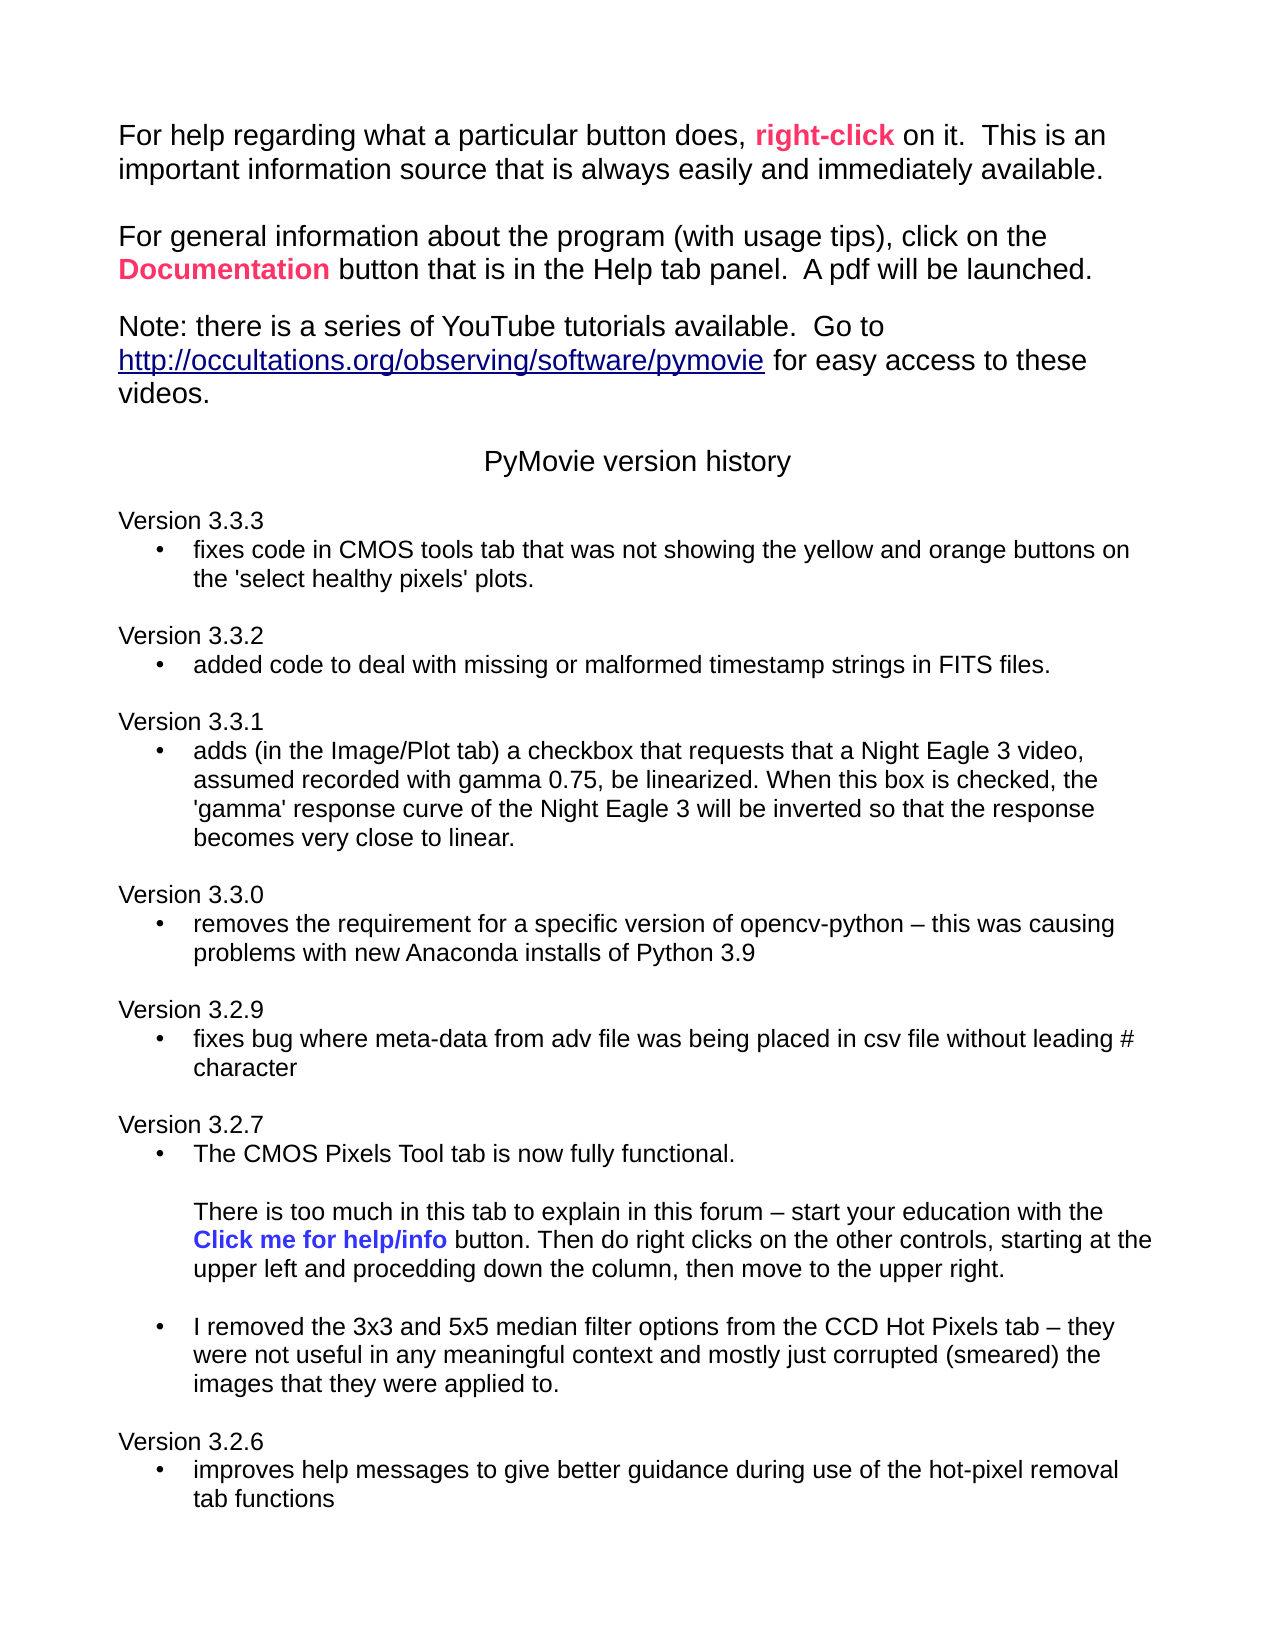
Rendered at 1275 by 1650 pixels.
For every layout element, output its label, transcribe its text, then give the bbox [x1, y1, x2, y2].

list improves help messages to give better guidance during use of the hot-pixel removal tab functions [156, 1455, 1157, 1513]
text Version 3.3.2 [118, 621, 1157, 650]
text For help regarding what a particular button does, right-click on it. This is an important information source that is always easily and immediately available. [118, 118, 1157, 185]
text For general information about the program (with usage tips), click on the Documentation button that is in the Help tab panel. A pdf will be launched. [118, 219, 1157, 286]
text Version 3.3.1 [118, 707, 1157, 736]
text Version 3.2.7 [118, 1110, 1157, 1139]
list The CMOS Pixels Tool tab is now fully functional. There is too much in this tab to explain in this forum – start your education with the [156, 1139, 1157, 1225]
list adds (in the Image/Plot tab) a checkbox that requests that a Night Eagle 3 video, assumed recorded with gamma 0.75, be linearized. When this box is checked, the 'gamma' response curve of the Night Eagle 3 will be inverted so that the response becomes very close to linear. [156, 736, 1157, 851]
list removes the requirement for a specific version of opencv-python – this was causing problems with new Anaconda installs of Python 3.9 [156, 909, 1157, 995]
list added code to deal with missing or malformed timestamp strings in FITS files. [156, 650, 1157, 707]
text Note: there is a series of YouTube tutorials available. Go to http://occultations.org/observing/software/pymovie for easy access to these videos. [118, 309, 1157, 410]
list fixes bug where meta-data from adv file was being placed in csv file without leading # character [156, 1024, 1157, 1110]
list Click me for help/info button. Then do right clicks on the other controls, starting at the upper left and procedding down the column, then move to the upper right. [156, 1225, 1157, 1312]
text Version 3.3.3 [118, 506, 1157, 535]
text Version 3.2.6 [118, 1427, 1157, 1455]
text PyMovie version history [118, 444, 1157, 477]
text Version 3.2.9 [118, 995, 1157, 1024]
text Version 3.3.0 [118, 880, 1157, 909]
list fixes code in CMOS tools tab that was not showing the yellow and orange buttons on the 'select healthy pixels' plots. [156, 535, 1157, 592]
list I removed the 3x3 and 5x5 median filter options from the CCD Hot Pixels tab – they were not useful in any meaningful context and mostly just corrupted (smeared) the images that they were applied to. [156, 1312, 1157, 1427]
